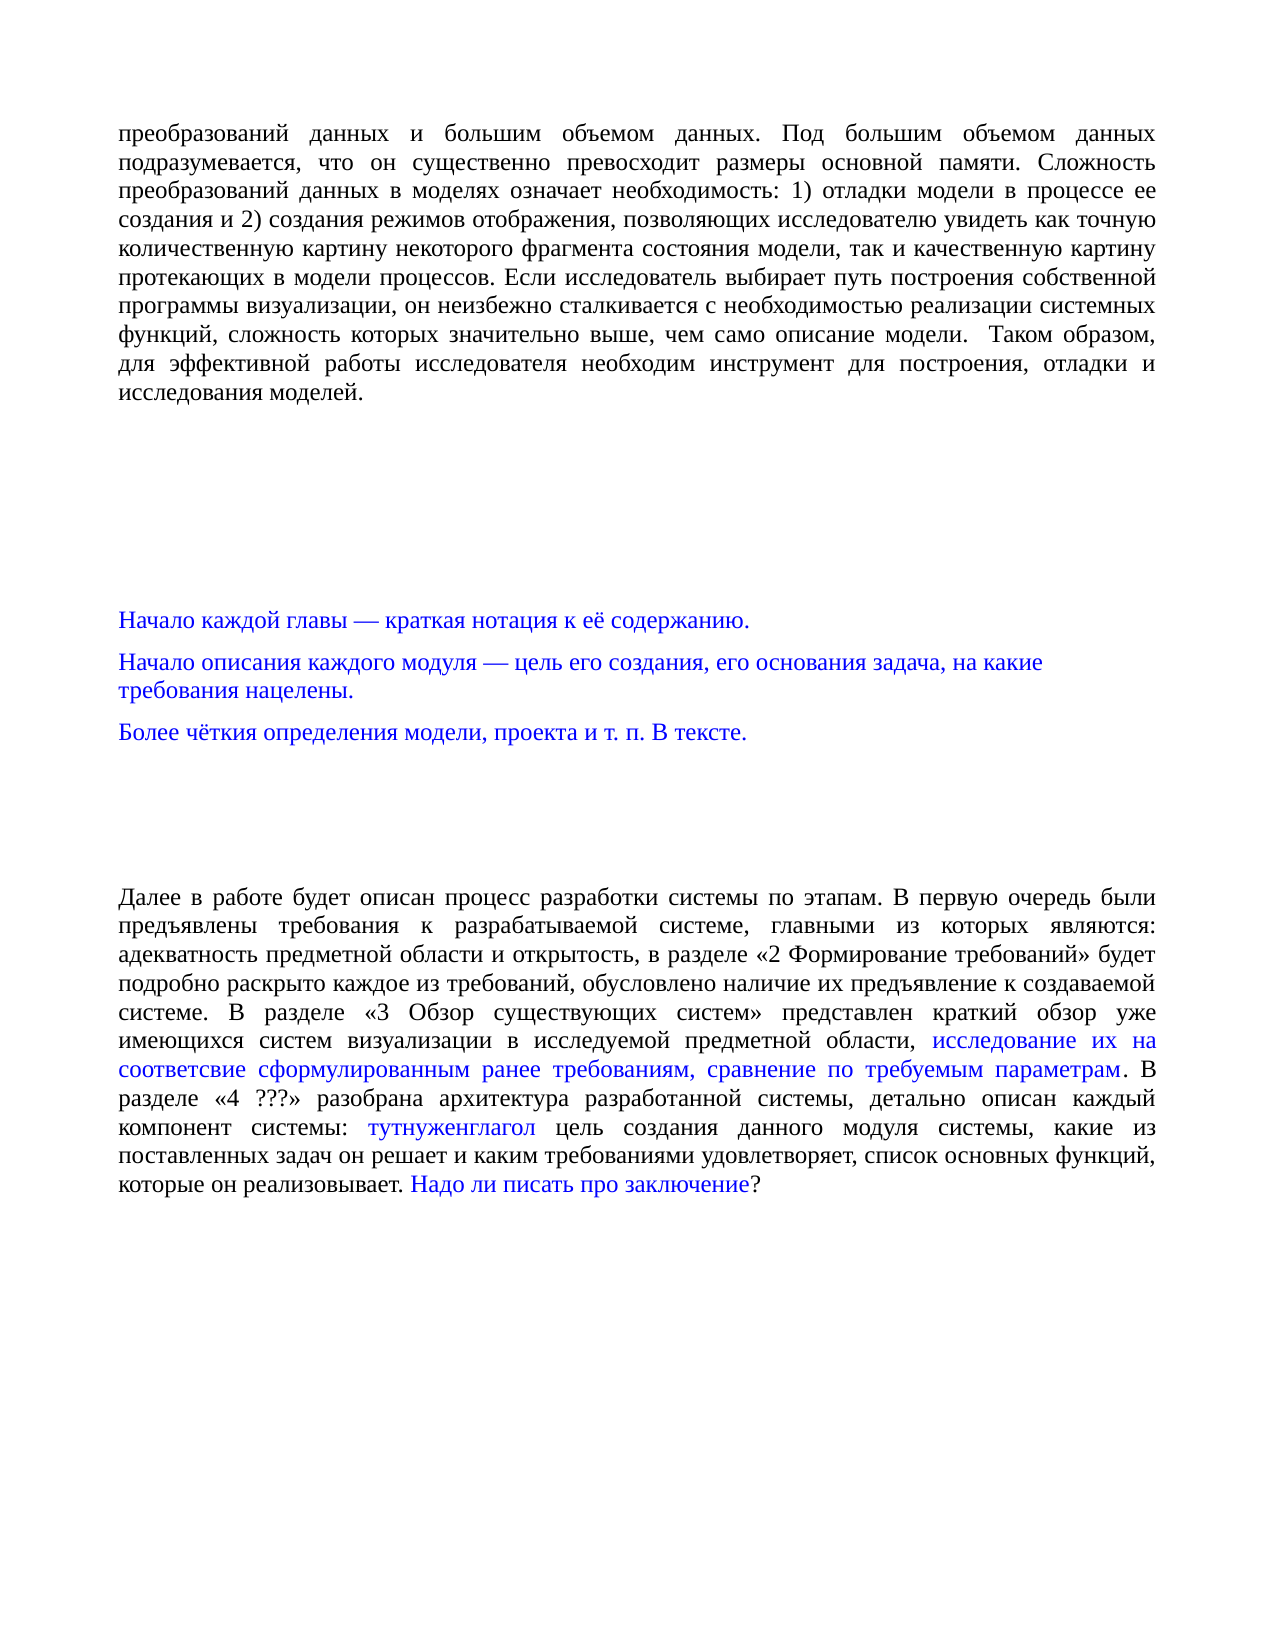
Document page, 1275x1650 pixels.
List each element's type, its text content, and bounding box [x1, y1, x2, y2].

text Начало описания каждого модуля — цель его создания, его основания задача, на какие требования нацелены. [118, 647, 1157, 704]
text Более чёткия определения модели, проекта и т. п. В тексте. [118, 717, 1157, 746]
text Начало каждой главы — краткая нотация к её содержанию. [118, 606, 1157, 634]
text Далее в работе будет описан процесс разработки системы по этапам. В первую очередь были предъявлены требования к разрабатываемой системе, главными из которых являются: адекватность предметной области и открытость, в разделе «2 Формирование требований» будет подробно раскрыто каждое из требований, обусловлено наличие их предъявление к создаваемой системе. В разделе «3 Обзор существующих систем» представлен краткий обзор уже имеющихся систем визуализации в исследуемой предметной области, исследование их на соответсвие сформулированным ранее требованиям, сравнение по требуемым параметрам. В разделе «4 ???» разобрана архитектура разработанной системы, детально описан каждый компонент системы: тутнуженглагол цель создания данного модуля системы, какие из поставленных задач он решает и каким требованиями удовлетворяет, список основных функций, которые он реализовывает. Надо ли писать про заключение? [118, 882, 1157, 1198]
text преобразований данных и большим объемом данных. Под большим объемом данных подразумевается, что он существенно превосходит размеры основной памяти. Сложность преобразований данных в моделях означает необходимость: 1) отладки модели в процессе ее создания и 2) создания режимов отображения, позволяющих исследователю увидеть как точную количественную картину некоторого фрагмента состояния модели, так и качественную картину протекающих в модели процессов. Если исследователь выбирает путь построения собственной программы визуализации, он неизбежно сталкивается с необходимостью реализации системных функций, сложность которых значительно выше, чем само описание модели. Таком образом, для эффективной работы исследователя необходим инструмент для построения, отладки и исследования моделей. [118, 118, 1157, 406]
